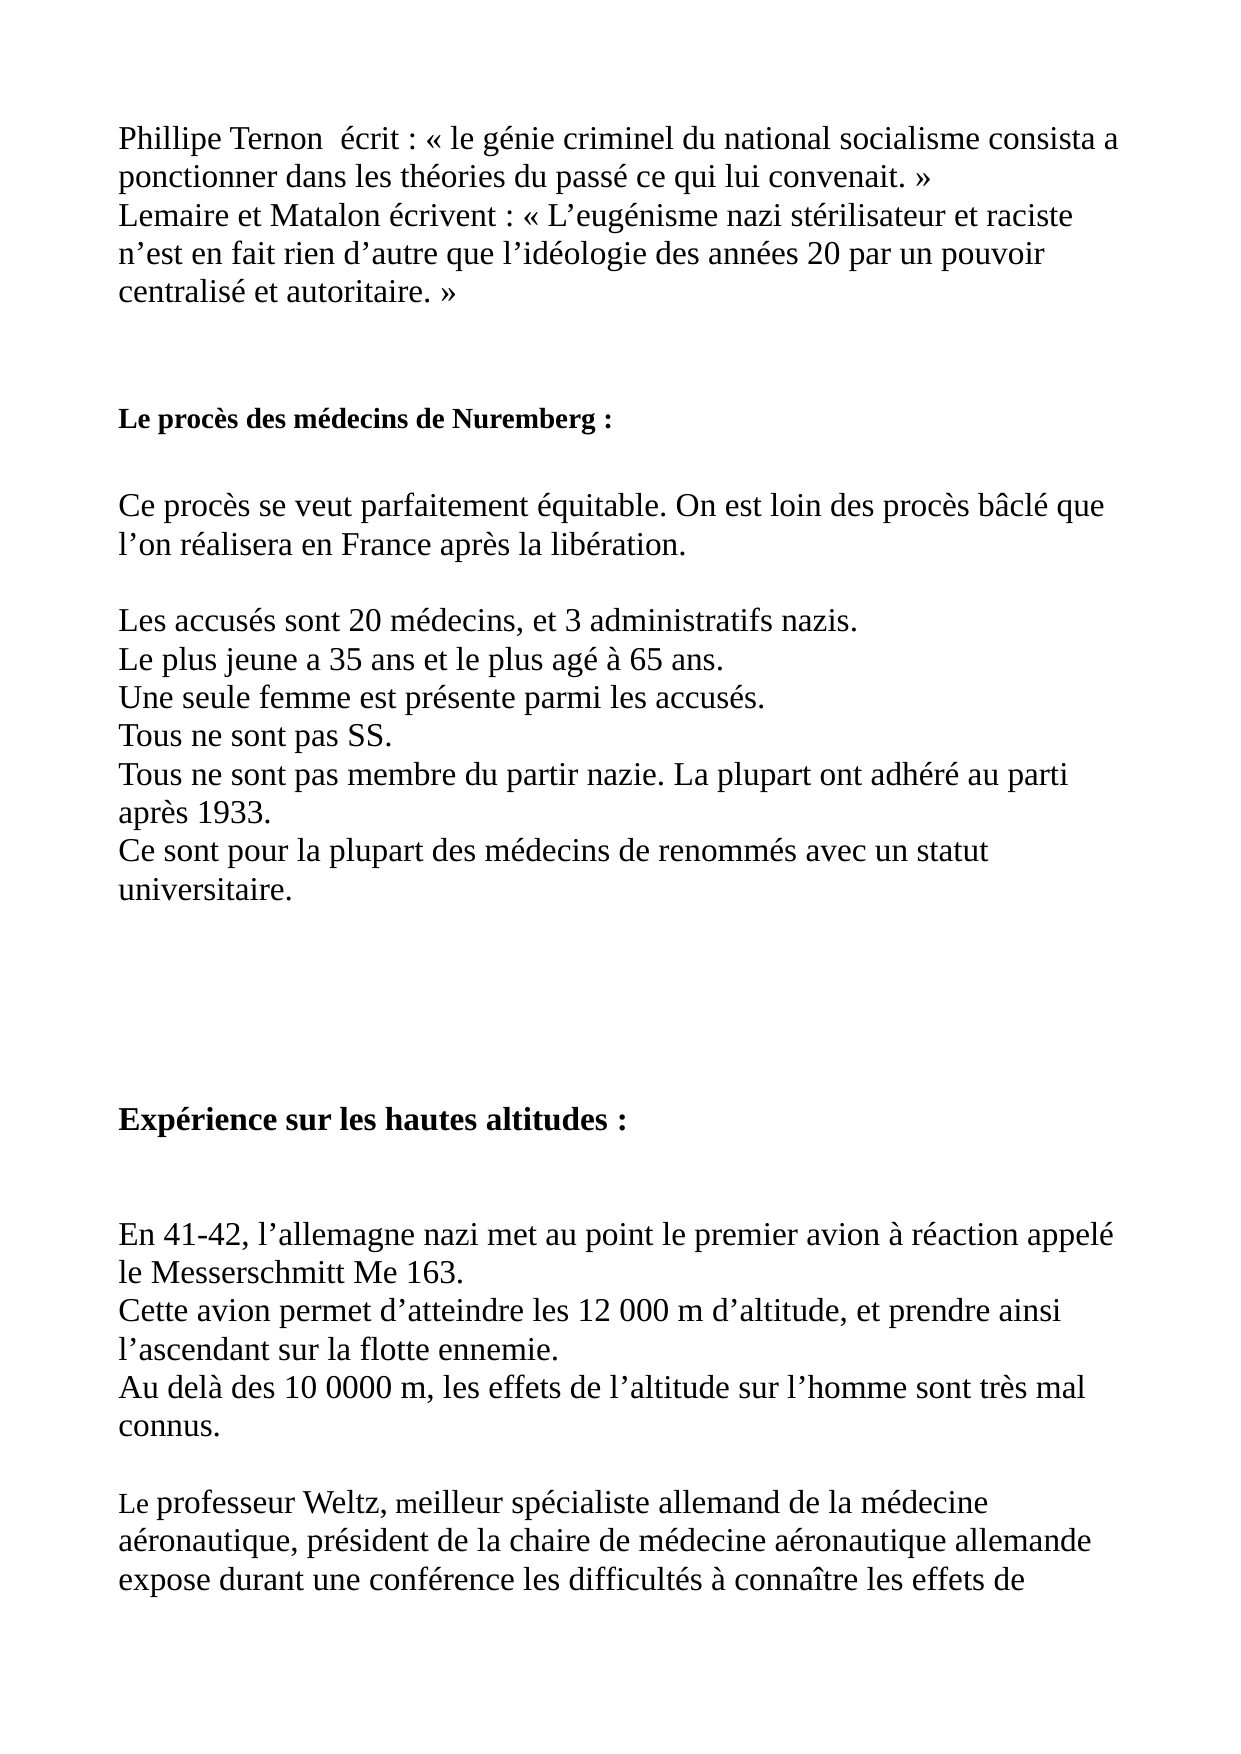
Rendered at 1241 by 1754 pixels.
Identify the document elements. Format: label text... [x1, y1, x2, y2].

text Ce procès se veut parfaitement équitable. On est loin des procès bâclé que l’on réalisera en France après la libération. [118, 485, 1122, 562]
text Phillipe Ternon écrit : « le génie criminel du national socialisme consista a ponctionner dans les théories du passé ce qui lui convenait. » [118, 118, 1122, 195]
text Tous ne sont pas membre du partir nazie. La plupart ont adhéré au parti après 1933. [118, 754, 1122, 830]
text Le plus jeune a 35 ans et le plus agé à 65 ans. [118, 639, 1122, 677]
text Les accusés sont 20 médecins, et 3 administratifs nazis. [118, 600, 1122, 639]
text Ce sont pour la plupart des médecins de renommés avec un statut universitaire. [118, 830, 1122, 907]
text Au delà des 10 0000 m, les effets de l’altitude sur l’homme sont très mal connus. [118, 1367, 1122, 1444]
text Le professeur Weltz, meilleur spécialiste allemand de la médecine aéronautique, président de la chaire de médecine aéronautique allemande expose durant une conférence les difficultés à connaître les effets de [118, 1482, 1122, 1597]
text Expérience sur les hautes altitudes : [118, 1099, 1122, 1137]
text Cette avion permet d’atteindre les 12 000 m d’altitude, et prendre ainsi l’ascendant sur la flotte ennemie. [118, 1290, 1122, 1367]
text En 41-42, l’allemagne nazi met au point le premier avion à réaction appelé le Messerschmitt Me 163. [118, 1214, 1122, 1290]
text Tous ne sont pas SS. [118, 715, 1122, 754]
subtitle Le procès des médecins de Nuremberg : [118, 401, 1122, 434]
text Lemaire et Matalon écrivent : « L’eugénisme nazi stérilisateur et raciste n’est en fait rien d’autre que l’idéologie des années 20 par un pouvoir centralisé et autoritaire. » [118, 195, 1122, 310]
text Une seule femme est présente parmi les accusés. [118, 677, 1122, 715]
